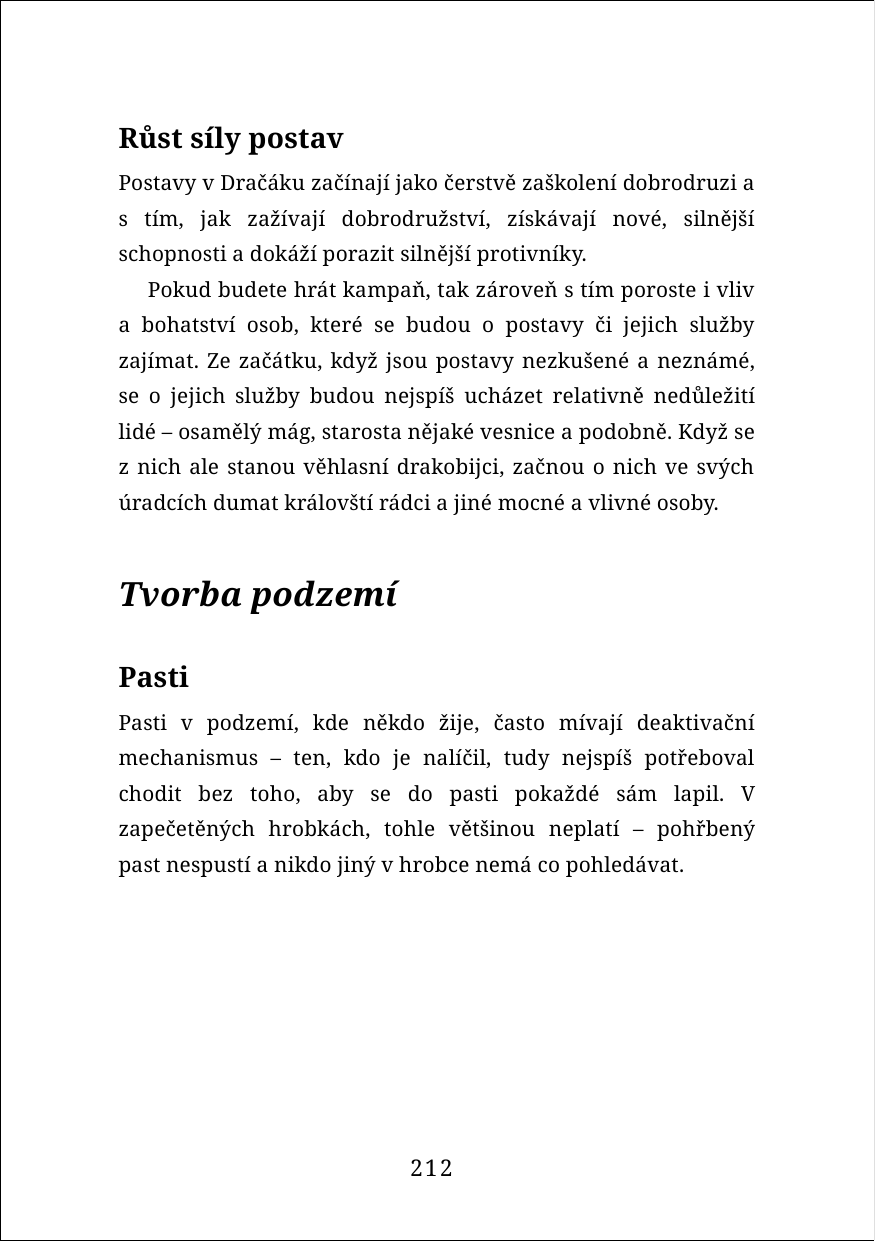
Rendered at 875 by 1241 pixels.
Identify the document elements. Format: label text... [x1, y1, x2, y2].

text Postavy v Dračáku začínají jako čerstvě zaškolení dobrodruzi a s tím, jak zažívají dobrodružství, získávají nové, silnější schopnosti a dokáží porazit silnější protivníky. Pokud budete hrát kampaň, tak zároveň s tím poroste i vliv a bohatství osob, které se budou o postavy či jejich služby zajímat. Ze začátku, když jsou postavy nezkušené a neznámé, se o jejich služby budou nejspíš ucházet relativně nedůležití lidé – osamělý mág, starosta nějaké vesnice a podobně. Když se z nich ale stanou věhlasní drakobijci, začnou o nich ve svých úradcích dumat královští rádci a jiné mocné a vlivné osoby. [118, 168, 756, 516]
subtitle Pasti [118, 658, 756, 696]
subtitle Růst síly postav [118, 118, 756, 157]
subtitle Tvorba podzemí [118, 571, 756, 616]
text Pasti v podzemí, kde někdo žije, často mívají deaktivační mechanismus – ten, kdo je nalíčil, tudy nejspíš potřeboval chodit bez toho, aby se do pasti pokaždé sám lapil. V zapečetěných hrobkách, tohle většinou neplatí – pohřbený past nespustí a nikdo jiný v hrobce nemá co pohledávat. [118, 708, 756, 878]
